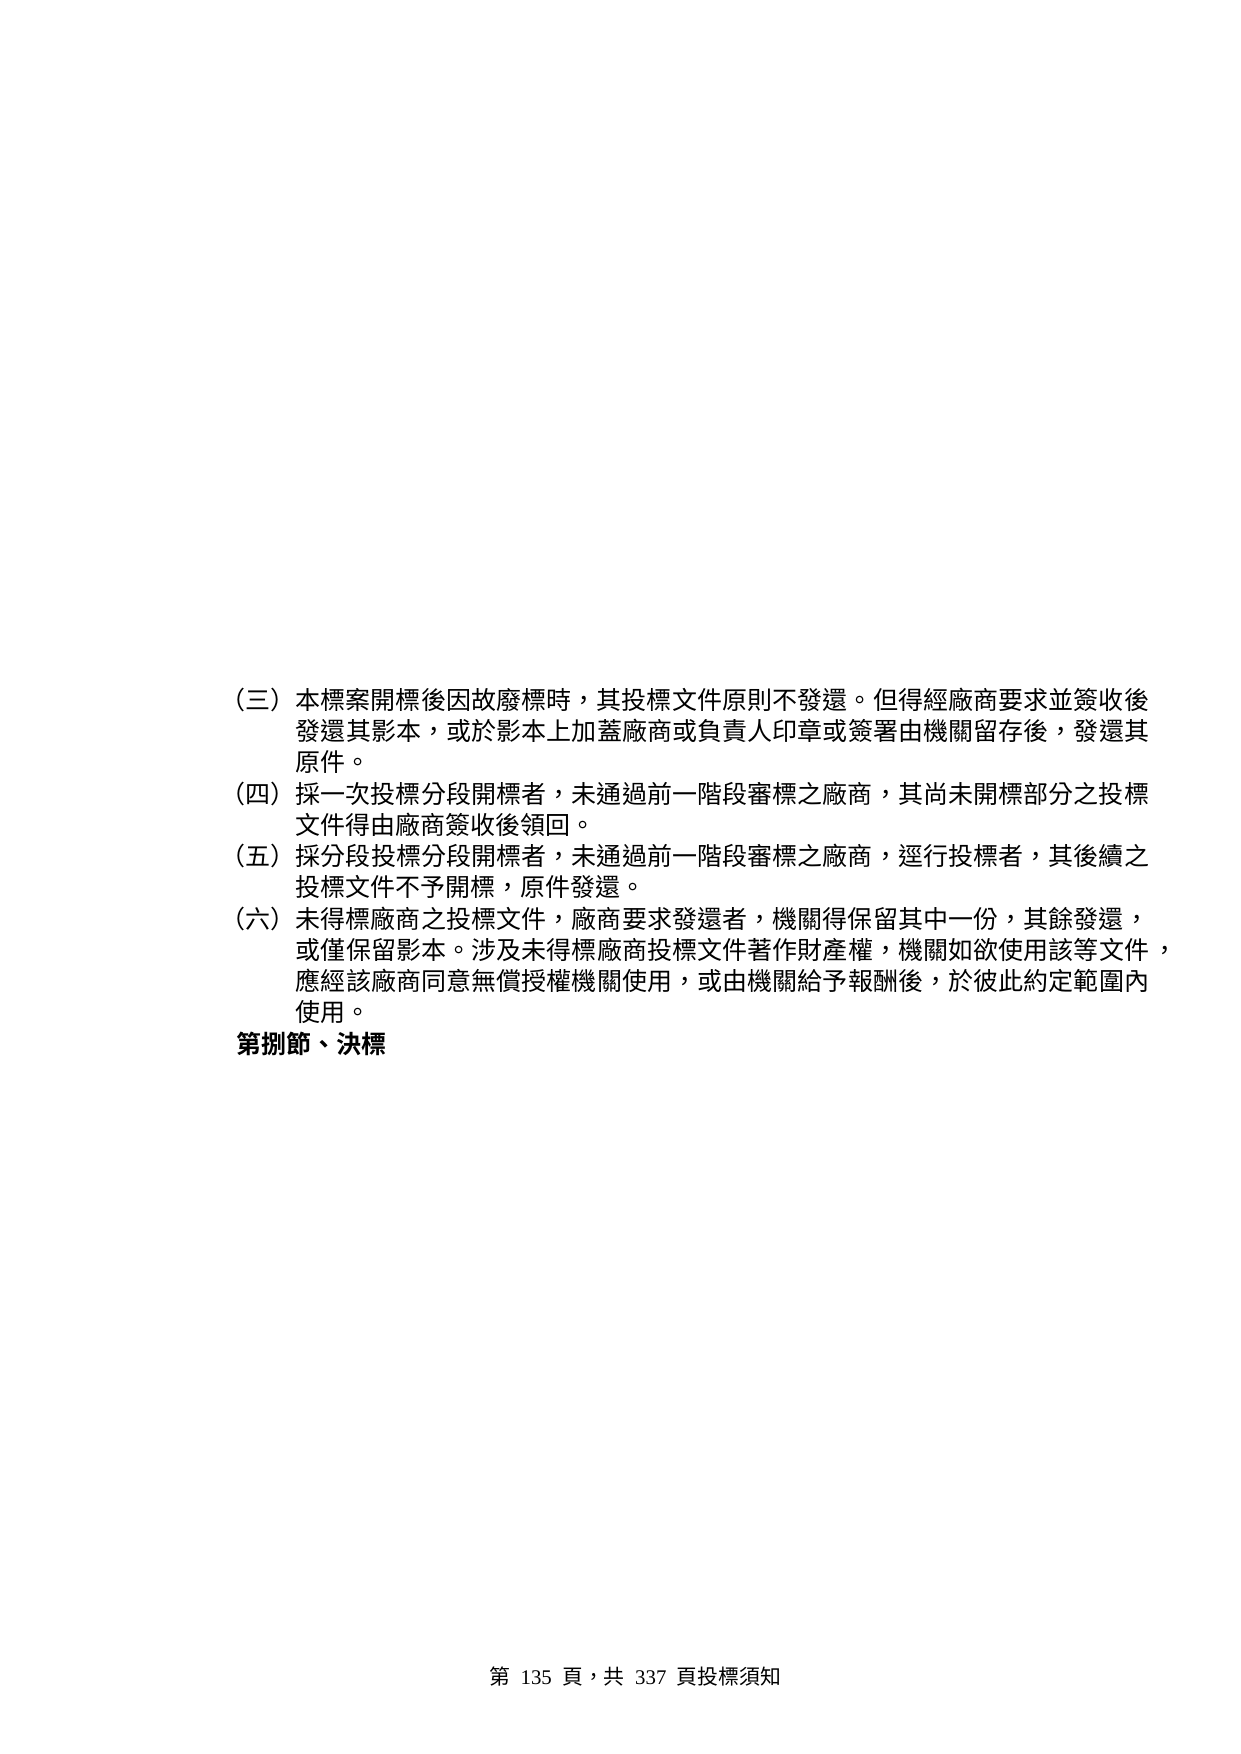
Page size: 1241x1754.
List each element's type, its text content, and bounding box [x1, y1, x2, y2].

text （三）本標案開標後因故廢標時，其投標文件原則不發還。但得經廠商要求並簽收後發還其影本，或於影本上加蓋廠商或負責人印章或簽署由機關留存後，發還其原件。 [220, 684, 1152, 778]
text （五）採分段投標分段開標者，未通過前一階段審標之廠商，逕行投標者，其後續之投標文件不予開標，原件發還。 [220, 841, 1152, 903]
text （六）未得標廠商之投標文件，廠商要求發還者，機關得保留其中一份，其餘發還，或僅保留影本。涉及未得標廠商投標文件著作財產權，機關如欲使用該等文件，應經該廠商同意無償授權機關使用，或由機關給予報酬後，於彼此約定範圍內使用。 [220, 903, 1152, 1028]
text 第捌節、決標 [236, 1028, 1152, 1059]
text （四）採一次投標分段開標者，未通過前一階段審標之廠商，其尚未開標部分之投標文件得由廠商簽收後領回。 [220, 778, 1152, 841]
